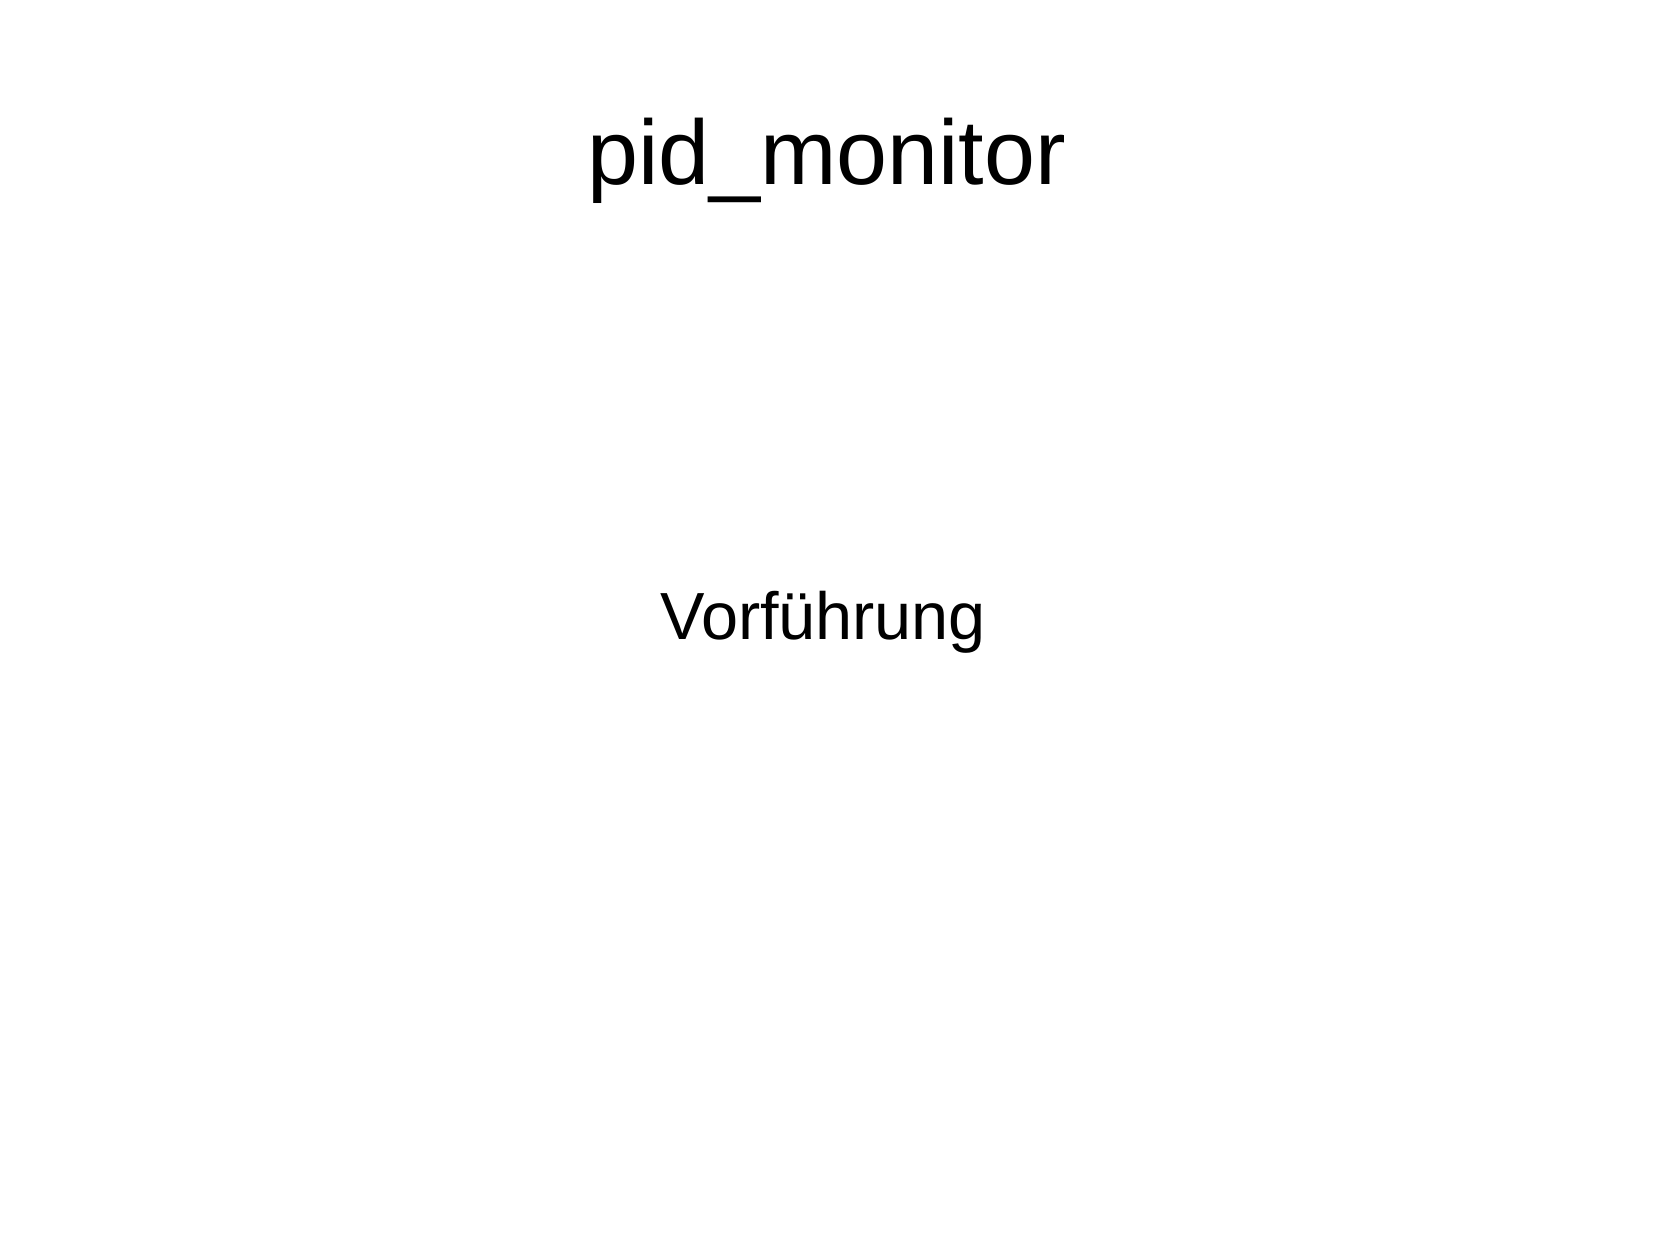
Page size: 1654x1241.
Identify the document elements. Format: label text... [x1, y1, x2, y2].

title pid_monitor [82, 49, 1571, 257]
list Vorführung [660, 579, 994, 661]
